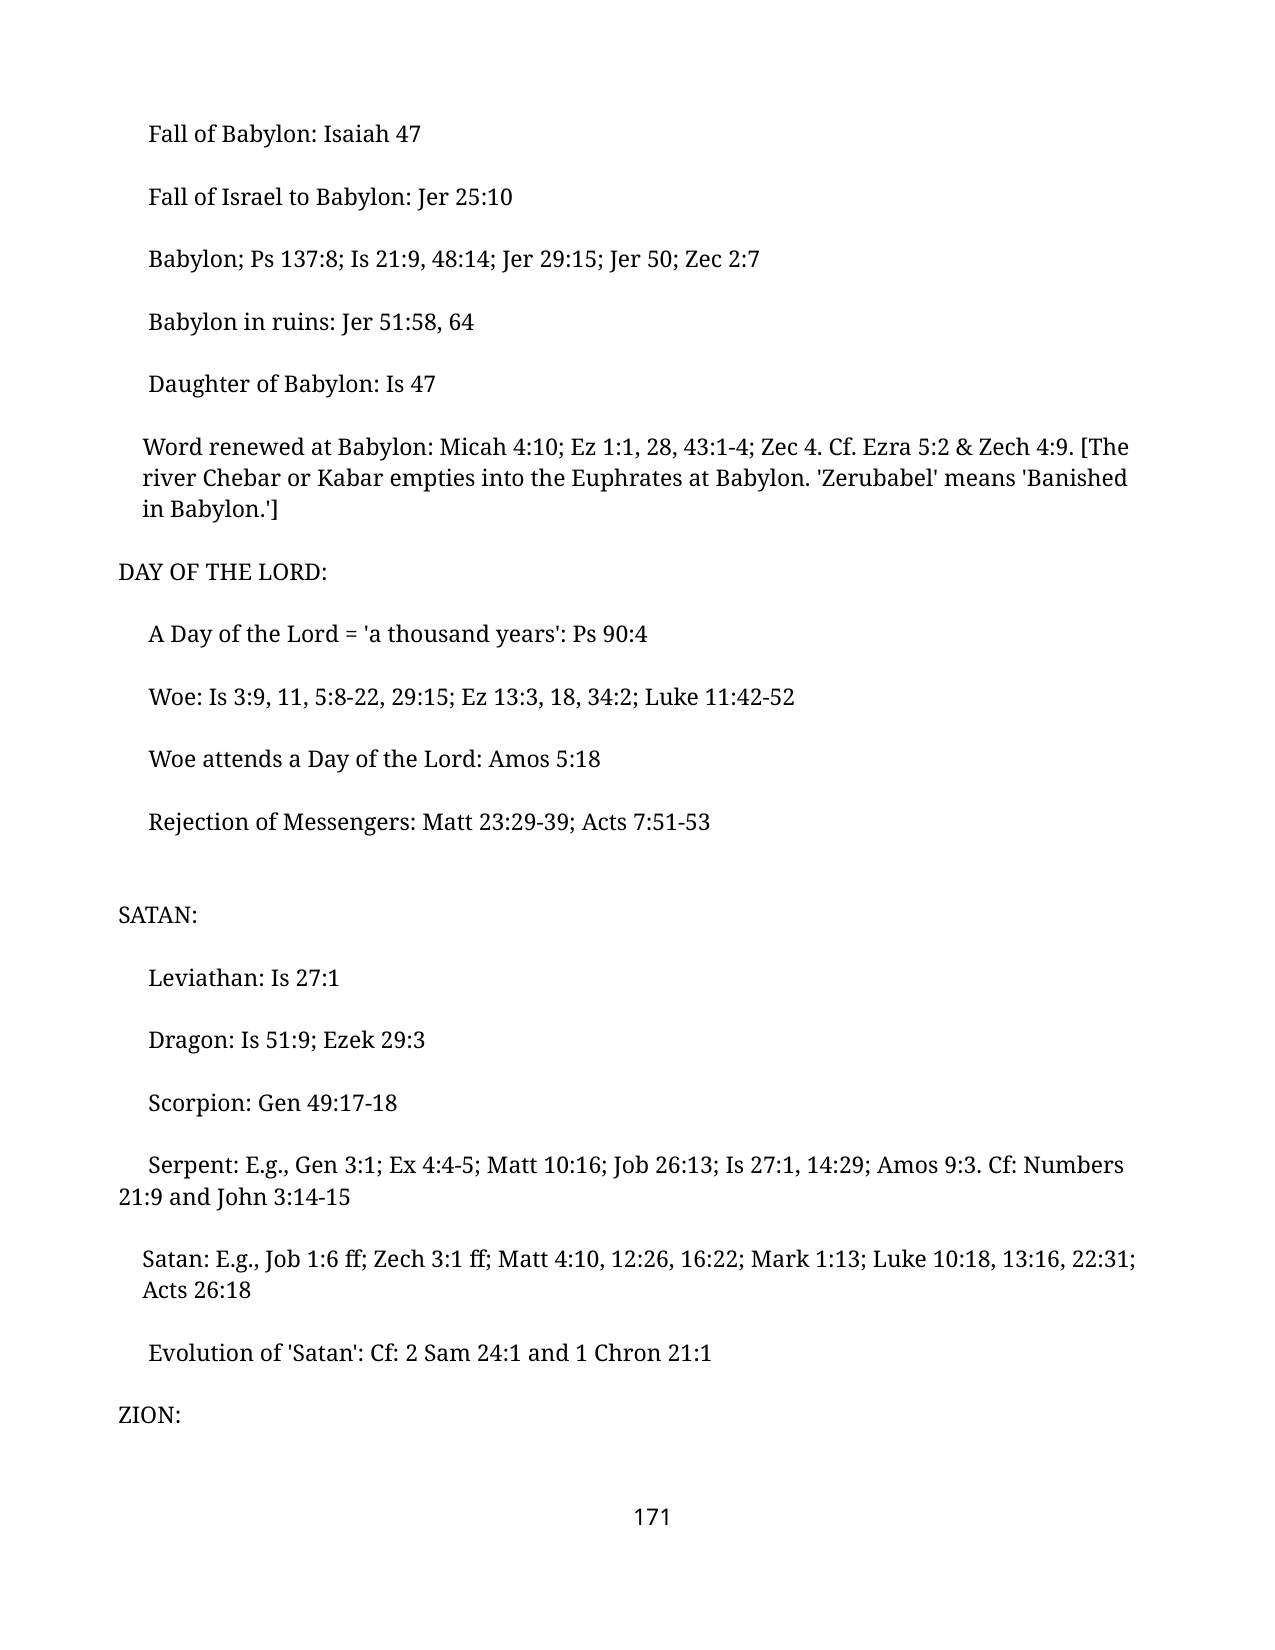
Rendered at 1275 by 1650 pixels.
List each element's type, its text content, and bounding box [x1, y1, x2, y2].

text Babylon in ruins: Jer 51:58, 64 [118, 306, 1157, 337]
text Fall of Israel to Babylon: Jer 25:10 [118, 181, 1157, 212]
text Scorpion: Gen 49:17-18 [118, 1087, 1157, 1118]
text Serpent: E.g., Gen 3:1; Ex 4:4-5; Matt 10:16; Job 26:13; Is 27:1, 14:29; Amos 9:3. Cf: Numbers 21:9 and John 3:14-15 [118, 1149, 1157, 1212]
text Rejection of Messengers: Matt 23:29-39; Acts 7:51-53 [118, 806, 1157, 837]
text Evolution of 'Satan': Cf: 2 Sam 24:1 and 1 Chron 21:1 [118, 1337, 1157, 1368]
text ZION: [118, 1399, 1157, 1431]
text Babylon; Ps 137:8; Is 21:9, 48:14; Jer 29:15; Jer 50; Zec 2:7 [118, 243, 1157, 274]
text DAY OF THE LORD: [118, 556, 1157, 587]
text A Day of the Lord = 'a thousand years': Ps 90:4 [118, 618, 1157, 649]
list Word renewed at Babylon: Micah 4:10; Ez 1:1, 28, 43:1-4; Zec 4. Cf. Ezra 5:2 & Zech 4:9. [The river Chebar or Kabar empties into the Euphrates at Babylon. 'Zerubabel' means 'Banished in Babylon.'] [142, 431, 1157, 524]
text Woe: Is 3:9, 11, 5:8-22, 29:15; Ez 13:3, 18, 34:2; Luke 11:42-52 [118, 681, 1157, 712]
text Leviathan: Is 27:1 [118, 962, 1157, 993]
text SATAN: [118, 899, 1157, 931]
list Satan: E.g., Job 1:6 ff; Zech 3:1 ff; Matt 4:10, 12:26, 16:22; Mark 1:13; Luke 10:18, 13:16, 22:31; Acts 26:18 [142, 1243, 1157, 1306]
text Daughter of Babylon: Is 47 [118, 368, 1157, 399]
text Dragon: Is 51:9; Ezek 29:3 [118, 1024, 1157, 1056]
text Woe attends a Day of the Lord: Amos 5:18 [118, 743, 1157, 774]
text Fall of Babylon: Isaiah 47 [118, 118, 1157, 149]
